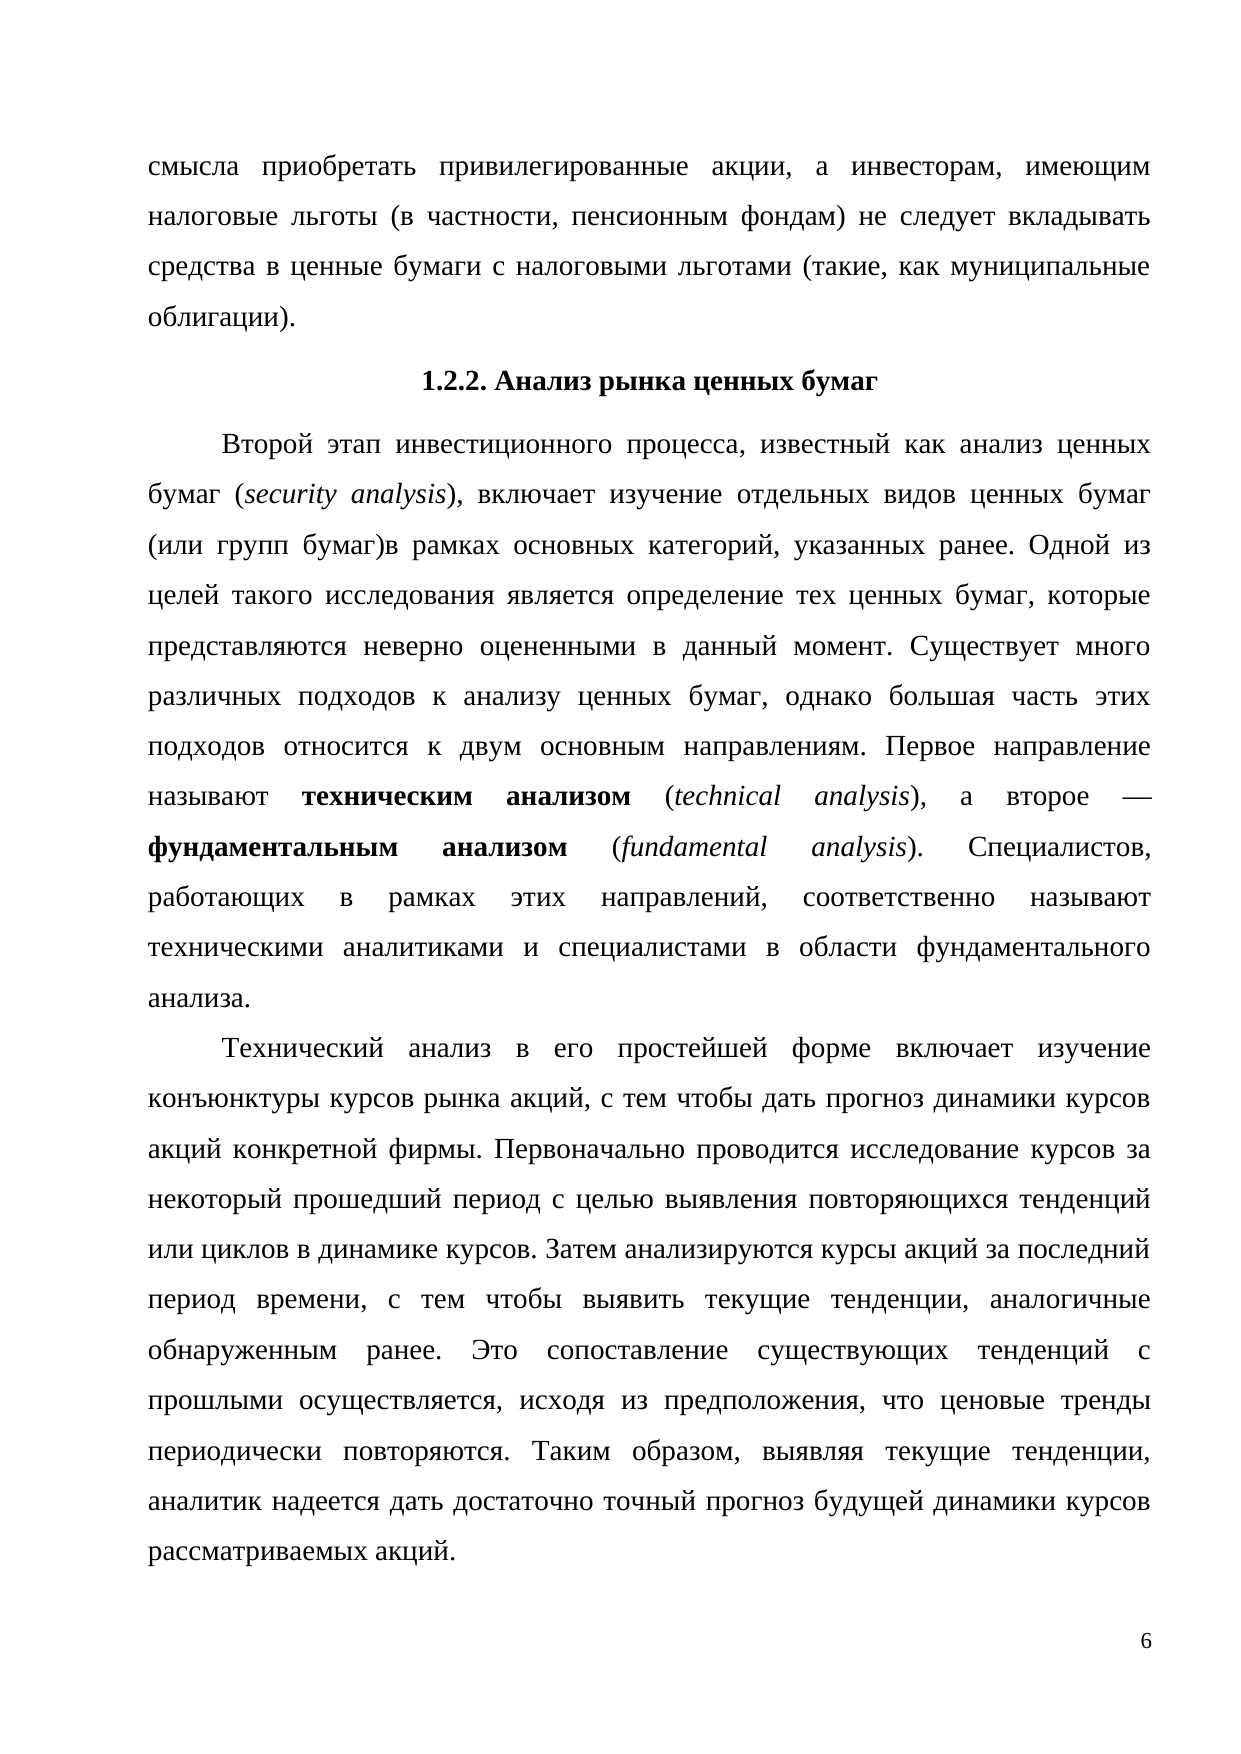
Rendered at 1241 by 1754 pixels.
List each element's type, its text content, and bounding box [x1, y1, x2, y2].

text Второй этап инвестиционного процесса, известный как анализ ценных бумаг (security analysis), включает изучение отдельных видов ценных бумаг (или групп бумаг)в рамках основных категорий, указанных ранее. Одной из целей такого исследования является определение тех ценных бумаг, которые представляются неверно оцененными в данный момент. Существует много различных подходов к анализу ценных бумаг, однако большая часть этих подходов относится к двум основным направлениям. Первое направление называют техническим анализом (technical analysis), а второе — фундаментальным анализом (fundamental analysis). Специалистов, работающих в рамках этих направлений, соответственно называют техническими аналитиками и специалистами в области фундаментального анализа. [148, 426, 1152, 1013]
text Технический анализ в его простейшей форме включает изучение конъюнктуры курсов рынка акций, с тем чтобы дать прогноз динамики курсов акций конкретной фирмы. Первоначально проводится исследование курсов за некоторый прошедший период с целью выявления повторяющихся тенденций или циклов в динамике курсов. Затем анализируются курсы акций за последний период времени, с тем чтобы выявить текущие тенденции, аналогичные обнаруженным ранее. Это сопоставление существующих тенденций с прошлыми осуществляется, исходя из предположения, что ценовые тренды периодически повторяются. Таким образом, выявляя текущие тенденции, аналитик надеется дать достаточно точный прогноз будущей динамики курсов рассматриваемых акций. [148, 1030, 1152, 1567]
subtitle 1.2.2. Анализ рынка ценных бумаг [148, 363, 1152, 397]
text смысла приобретать привилегированные акции, а инвесторам, имеющим налоговые льготы (в частности, пенсионным фондам) не следует вкладывать средства в ценные бумаги с налоговыми льготами (такие, как муниципальные облигации). [148, 148, 1152, 332]
